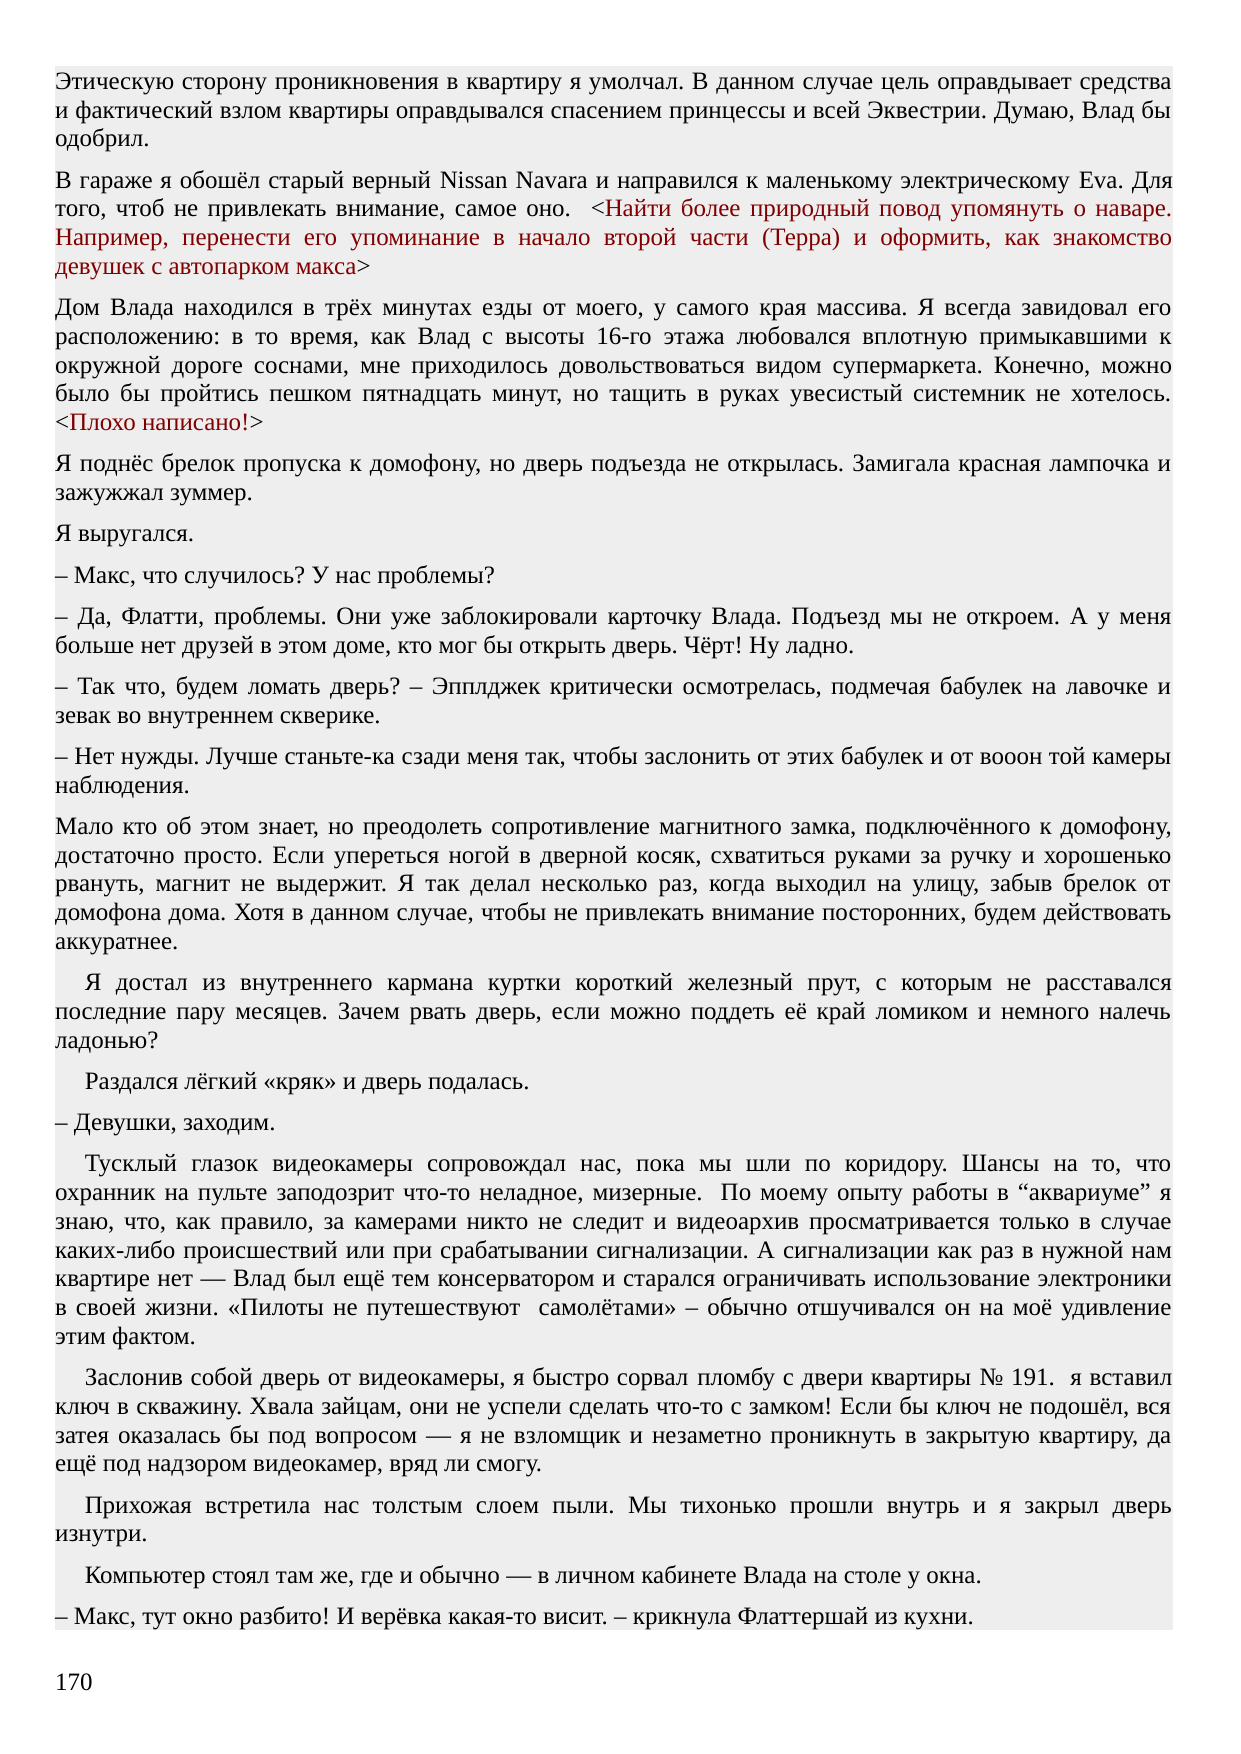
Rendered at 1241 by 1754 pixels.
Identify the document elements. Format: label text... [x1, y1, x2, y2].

text В гараже я обошёл старый верный Nissan Navara и направился к маленькому электрическому Eva. Для того, чтоб не привлекать внимание, самое оно. <Найти более природный повод упомянуть о наваре. Например, перенести его упоминание в начало второй части (Терра) и оформить, как знакомство девушек с автопарком макса> [55, 165, 1173, 280]
text – Нет нужды. Лучше станьте-ка сзади меня так, чтобы заслонить от этих бабулек и от вооон той камеры наблюдения. [55, 741, 1173, 798]
text – Макс, тут окно разбито! И верёвка какая-то висит. – крикнула Флаттершай из кухни. [55, 1601, 1173, 1630]
text Я достал из внутреннего кармана куртки короткий железный прут, с которым не расставался последние пару месяцев. Зачем рвать дверь, если можно поддеть её край ломиком и немного налечь ладонью? [55, 967, 1173, 1053]
text Тусклый глазок видеокамеры сопровождал нас, пока мы шли по коридору. Шансы на то, что охранник на пульте заподозрит что-то неладное, мизерные. По моему опыту работы в “аквариуме” я знаю, что, как правило, за камерами никто не следит и видеоархив просматривается только в случае каких-либо происшествий или при срабатывании сигнализации. А сигнализации как раз в нужной нам квартире нет — Влад был ещё тем консерватором и старался ограничивать использование электроники в своей жизни. «Пилоты не путешествуют самолётами» – обычно отшучивался он на моё удивление этим фактом. [55, 1148, 1173, 1350]
text Дом Влада находился в трёх минутах езды от моего, у самого края массива. Я всегда завидовал его расположению: в то время, как Влад с высоты 16-го этажа любовался вплотную примыкавшими к окружной дороге соснами, мне приходилось довольствоваться видом супермаркета. Конечно, можно было бы пройтись пешком пятнадцать минут, но тащить в руках увесистый системник не хотелось. <Плохо написано!> [55, 292, 1173, 436]
text Прихожая встретила нас толстым слоем пыли. Мы тихонько прошли внутрь и я закрыл дверь изнутри. [55, 1490, 1173, 1547]
list Мало кто об этом знает, но преодолеть сопротивление магнитного замка, подключённого к домофону, достаточно просто. Если упереться ногой в дверной косяк, схватиться руками за ручку и хорошенько рвануть, магнит не выдержит. Я так делал несколько раз, когда выходил на улицу, забыв брелок от домофона дома. Хотя в данном случае, чтобы не привлекать внимание посторонних, будем действовать аккуратнее. [55, 811, 1173, 955]
text – Макс, что случилось? У нас проблемы? [55, 560, 1173, 588]
text – Девушки, заходим. [55, 1107, 1173, 1136]
text Раздался лёгкий «кряк» и дверь подалась. [55, 1066, 1173, 1095]
text – Так что, будем ломать дверь? – Эпплджек критически осмотрелась, подмечая бабулек на лавочке и зевак во внутреннем скверике. [55, 671, 1173, 728]
text Я поднёс брелок пропуска к домофону, но дверь подъезда не открылась. Замигала красная лампочка и зажужжал зуммер. [55, 448, 1173, 506]
text Заслонив собой дверь от видеокамеры, я быстро сорвал пломбу с двери квартиры № 191. я вставил ключ в скважину. Хвала зайцам, они не успели сделать что-то с замком! Если бы ключ не подошёл, вся затея оказалась бы под вопросом — я не взломщик и незаметно проникнуть в закрытую квартиру, да ещё под надзором видеокамер, вряд ли смогу. [55, 1362, 1173, 1477]
text Я выругался. [55, 518, 1173, 547]
text Этическую сторону проникновения в квартиру я умолчал. В данном случае цель оправдывает средства и фактический взлом квартиры оправдывался спасением принцессы и всей Эквестрии. Думаю, Влад бы одобрил. [55, 66, 1173, 152]
text – Да, Флатти, проблемы. Они уже заблокировали карточку Влада. Подъезд мы не откроем. А у меня больше нет друзей в этом доме, кто мог бы открыть дверь. Чёрт! Ну ладно. [55, 601, 1173, 658]
text Компьютер стоял там же, где и обычно — в личном кабинете Влада на столе у окна. [55, 1560, 1173, 1588]
